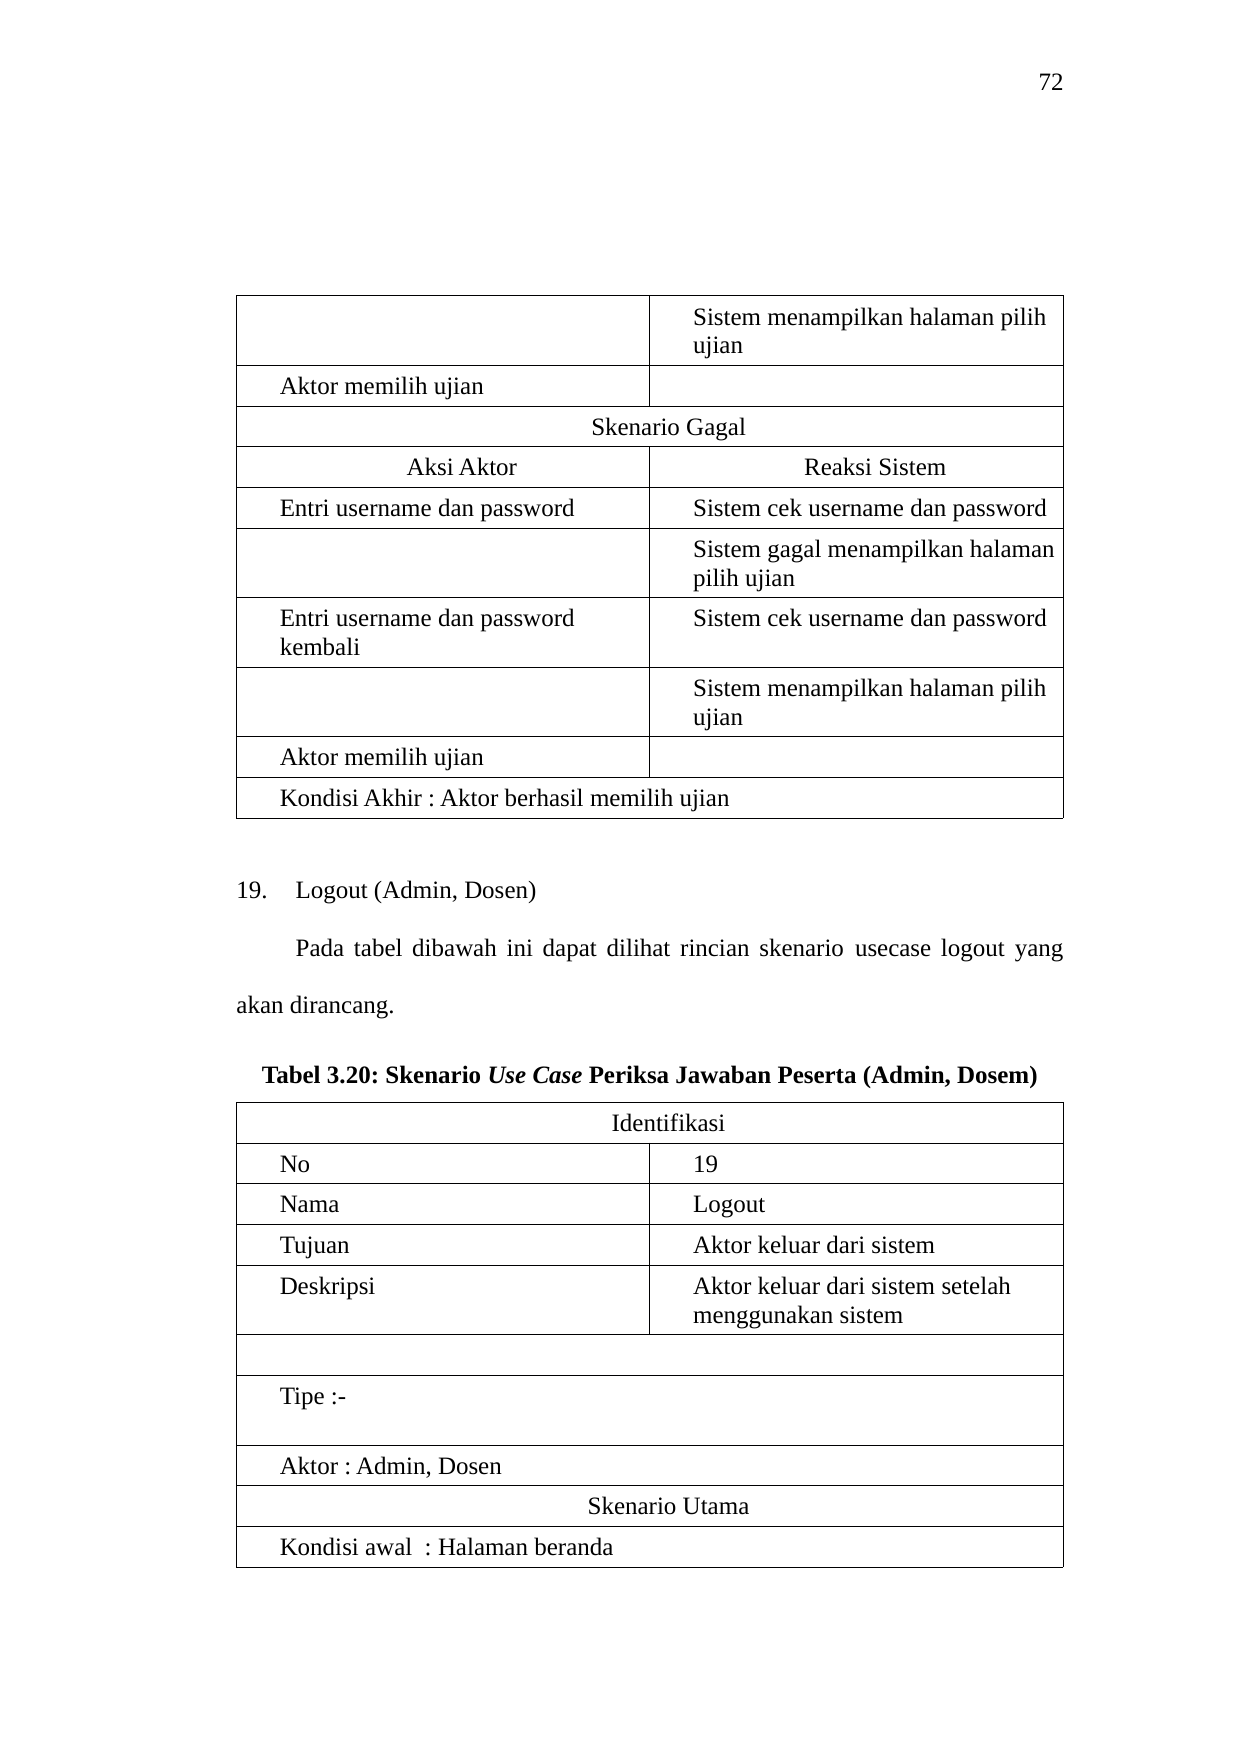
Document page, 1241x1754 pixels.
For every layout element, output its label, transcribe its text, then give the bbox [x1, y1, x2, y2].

table_header Identifikasi [237, 1103, 1063, 1143]
table_cell Aksi Aktor [237, 447, 649, 487]
table_cell [237, 1335, 1063, 1375]
table_cell Kondisi awal : Halaman beranda [237, 1527, 1063, 1567]
table_cell Tujuan [237, 1225, 649, 1265]
table_cell Kondisi Akhir : Aktor berhasil memilih ujian [237, 778, 1063, 818]
table_cell [237, 668, 649, 736]
text Pada tabel dibawah ini dapat dilihat rincian skenario usecase logout yang akan dirancang. [236, 933, 1063, 1019]
table_cell Sistem gagal menampilkan halaman pilih ujian [650, 529, 1063, 597]
table_cell Tipe :- [237, 1376, 1063, 1444]
table_cell Sistem cek username dan password [650, 598, 1063, 667]
text Tabel 3.20: Skenario Use Case Periksa Jawaban Peserta (Admin, Dosem) [236, 1061, 1063, 1089]
table_cell Sistem menampilkan halaman pilih ujian [650, 668, 1063, 736]
table_cell Aktor keluar dari sistem [650, 1225, 1063, 1265]
table_cell Logout [650, 1184, 1063, 1224]
table_cell [237, 529, 649, 597]
table_cell Entri username dan password [237, 488, 649, 528]
list Logout (Admin, Dosen) [236, 876, 1063, 904]
table_cell Aktor : Admin, Dosen [237, 1446, 1063, 1485]
table_cell 19 [650, 1144, 1063, 1183]
table_cell Entri username dan password kembali [237, 598, 649, 667]
table_cell Reaksi Sistem [650, 447, 1063, 487]
table_cell Skenario Gagal [237, 407, 1063, 446]
table_cell Deskripsi [237, 1266, 649, 1334]
table_cell Aktor memilih ujian [237, 737, 649, 777]
table_cell [237, 296, 649, 365]
table_cell Nama [237, 1184, 649, 1224]
table_cell Skenario Utama [237, 1486, 1063, 1526]
table_cell Sistem cek username dan password [650, 488, 1063, 528]
table_cell Aktor memilih ujian [237, 366, 649, 406]
table_cell Aktor keluar dari sistem setelah menggunakan sistem [650, 1266, 1063, 1334]
table_cell [650, 366, 1063, 406]
table_cell Sistem menampilkan halaman pilih ujian [650, 296, 1063, 365]
table_cell [650, 737, 1063, 777]
table_cell No [237, 1144, 649, 1183]
